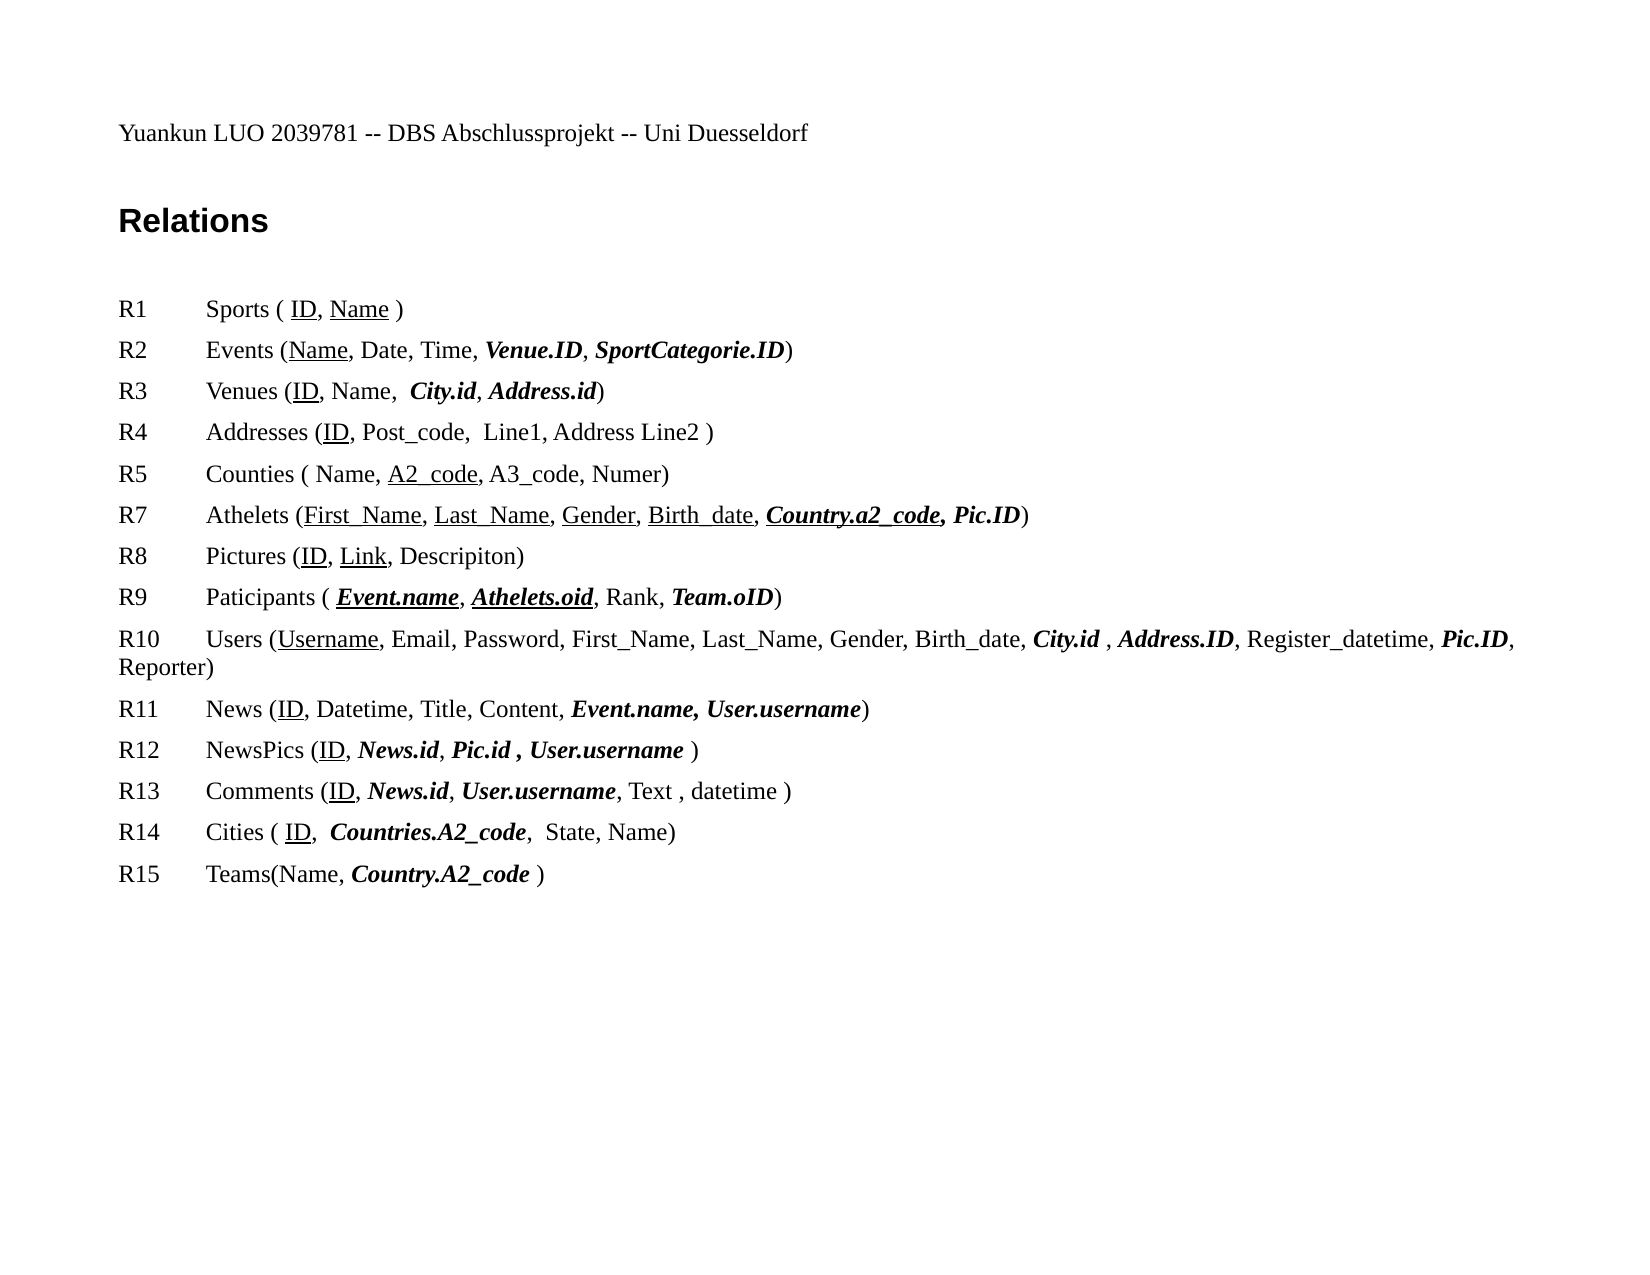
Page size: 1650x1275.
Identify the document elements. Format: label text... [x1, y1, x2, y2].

text R4 Addresses (ID, Post_code, Line1, Address Line2 ) [118, 417, 1532, 446]
text R7 Athelets (First_Name, Last_Name, Gender, Birth_date, Country.a2_code, Pic.ID) [118, 500, 1532, 529]
text R10 Users (Username, Email, Password, First_Name, Last_Name, Gender, Birth_date, City.id , Address.ID, Register_datetime, Pic.ID, Reporter) [118, 624, 1532, 681]
text R3 Venues (ID, Name, City.id, Address.id) [118, 376, 1532, 405]
text R2 Events (Name, Date, Time, Venue.ID, SportCategorie.ID) [118, 335, 1532, 364]
text R15 Teams(Name, Country.A2_code ) [118, 859, 1532, 887]
text R11 News (ID, Datetime, Title, Content, Event.name, User.username) [118, 694, 1532, 722]
text R14 Cities ( ID, Countries.A2_code, State, Name) [118, 817, 1532, 846]
text R1 Sports ( ID, Name ) [118, 294, 1532, 322]
text R9 Paticipants ( Event.name, Athelets.oid, Rank, Team.oID) [118, 582, 1532, 611]
text R8 Pictures (ID, Link, Descripiton) [118, 541, 1532, 570]
text R12 NewsPics (ID, News.id, Pic.id , User.username ) [118, 735, 1532, 764]
text R13 Comments (ID, News.id, User.username, Text , datetime ) [118, 776, 1532, 805]
subtitle Relations [118, 201, 1532, 240]
text R5 Counties ( Name, A2_code, A3_code, Numer) [118, 459, 1532, 487]
